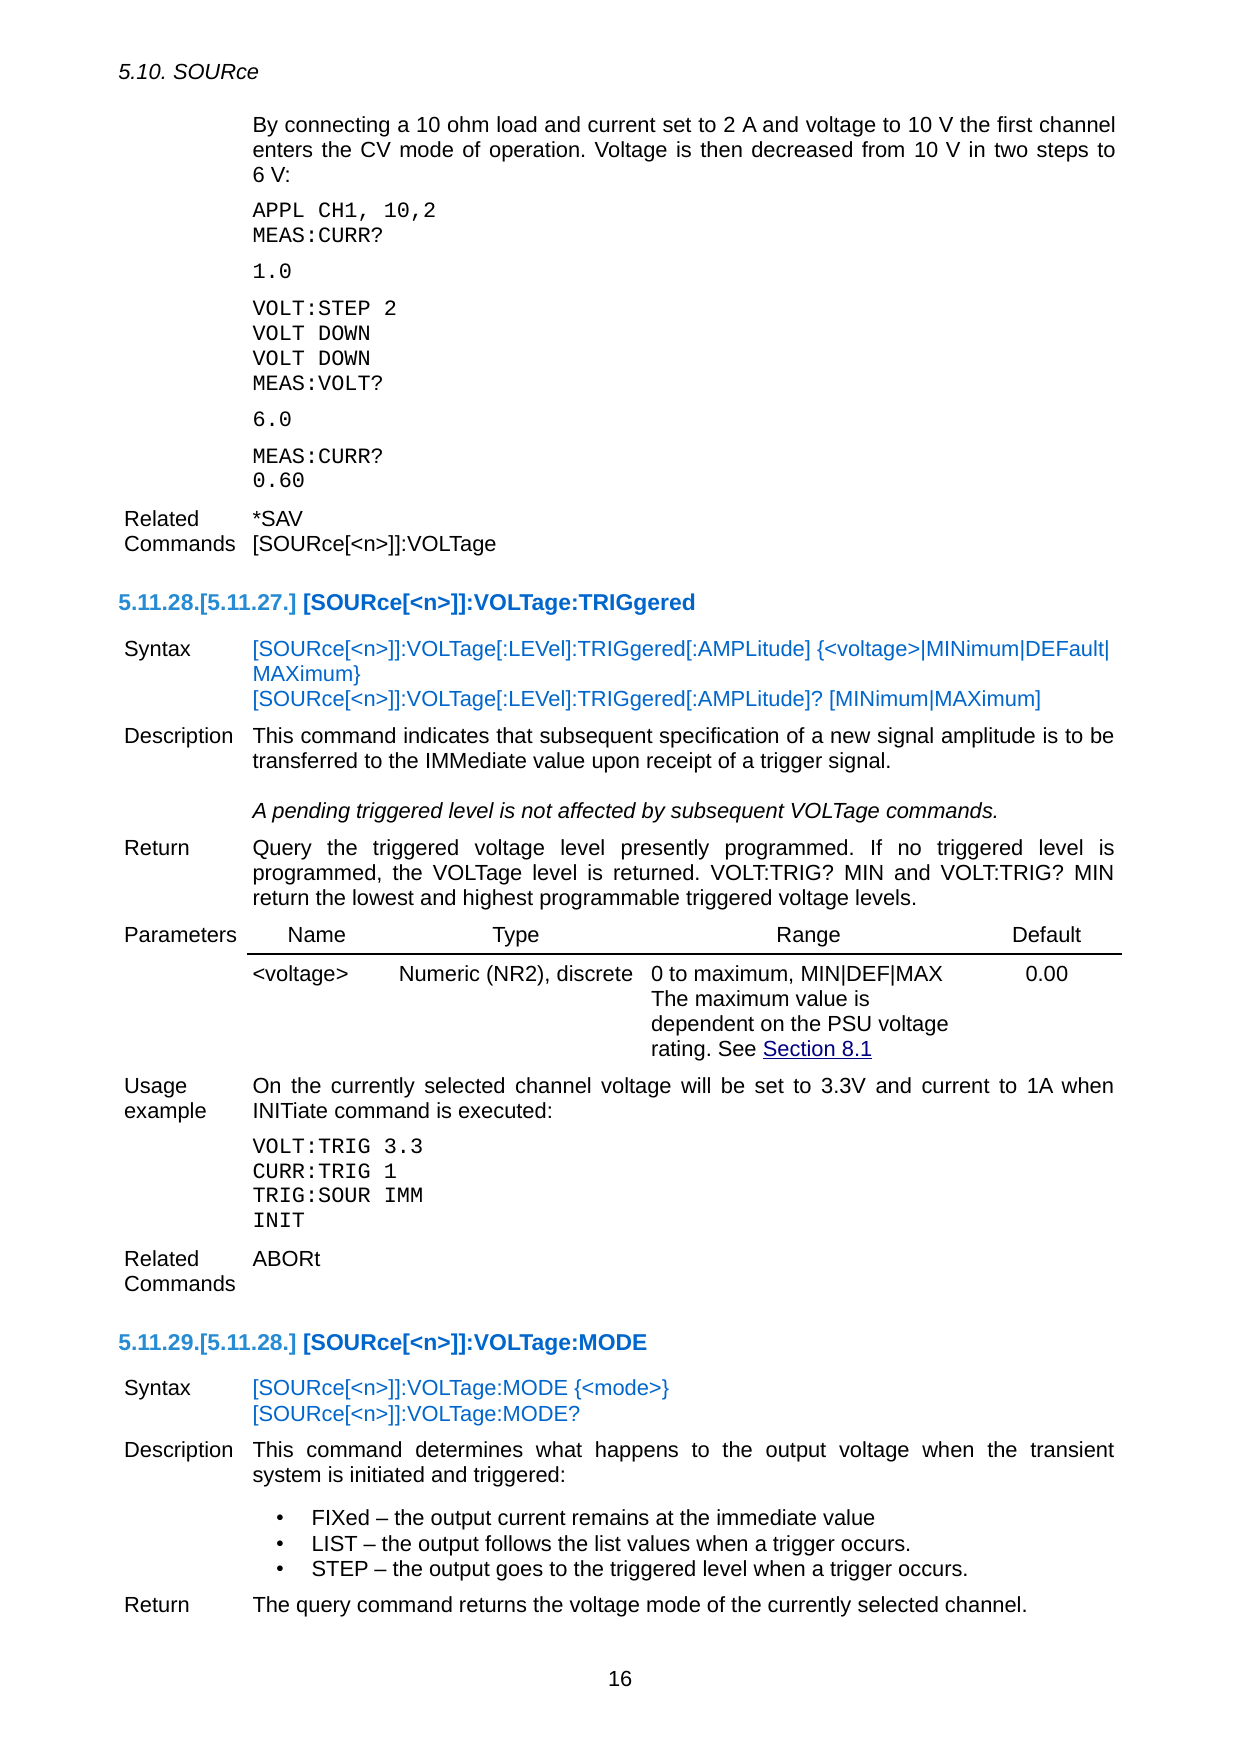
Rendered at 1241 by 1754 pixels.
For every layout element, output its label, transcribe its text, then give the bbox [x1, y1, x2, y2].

table_cell The query command returns the voltage mode of the currently selected channel. [247, 1587, 1122, 1623]
table_cell On the currently selected channel voltage will be set to 3.3V and current to 1A when INITiate command is executed: VOLT:TRIG 3.3 CURR:TRIG 1 TRIG:SOUR IMM INIT [247, 1067, 1122, 1240]
table_header Syntax [118, 630, 247, 717]
table_header [SOURce[<n>]]:VOLTage[:LEVel]:TRIGgered[:AMPLitude] {<voltage>|MINimum|DEFault|MAXimum} [SOURce[<n>]]:VOLTage[:LEVel]:TRIGgered[:AMPLitude]? [MINimum|MAXimum] [247, 630, 1122, 717]
table_cell Description [118, 1431, 247, 1587]
table_cell This command indicates that subsequent specification of a new signal amplitude is to be transferred to the IMMediate value upon receipt of a trigger signal. A pending triggered level is not affected by subsequent VOLTage commands. [247, 717, 1122, 829]
subtitle [SOURce[<n>]]:VOLTage:MODE [118, 1328, 1122, 1355]
table_cell Numeric (NR2), discrete [386, 955, 645, 1067]
table_cell Related Commands [118, 500, 247, 562]
table_cell Related Commands [118, 1240, 247, 1302]
subtitle [SOURce[<n>]]:VOLTage:TRIGgered [118, 588, 1122, 615]
table_cell 0.00 [972, 955, 1122, 1067]
table_cell Return [118, 1587, 247, 1623]
table_cell [118, 106, 247, 500]
table_cell ABORt [247, 1240, 1122, 1302]
table_cell Range [645, 916, 972, 953]
table_cell Parameters [118, 916, 247, 1067]
table_cell Query the triggered voltage level presently programmed. If no triggered level is programmed, the VOLTage level is returned. VOLT:TRIG? MIN and VOLT:TRIG? MIN return the lowest and highest programmable triggered voltage levels. [247, 829, 1122, 916]
table_cell Default [972, 916, 1122, 953]
table_cell *SAV [SOURce[<n>]]:VOLTage [247, 500, 1122, 562]
table_cell Name [247, 916, 386, 953]
table_header Syntax [118, 1370, 247, 1431]
table_cell This command determines what happens to the output voltage when the transient system is initiated and triggered: FIXed – the output current remains at the immediate value LIST – the output follows the list values when a trigger occurs. STEP – the output goes to the triggered level when a trigger occurs. [247, 1431, 1122, 1587]
table_cell Usage example [118, 1067, 247, 1240]
table_cell By connecting a 10 ohm load and current set to 2 A and voltage to 10 V the first channel enters the CV mode of operation. Voltage is then decreased from 10 V in two steps to 6 V: APPL CH1, 10,2 MEAS:CURR? 1.0 VOLT:STEP 2 VOLT DOWN VOLT DOWN MEAS:VOLT? 6.0 MEAS:CURR? 0.60 [247, 106, 1122, 500]
table_cell Return [118, 829, 247, 916]
table_cell Type [386, 916, 645, 953]
table_cell 0 to maximum, MIN|DEF|MAX The maximum value is dependent on the PSU voltage rating. See Section 8.1 [645, 955, 972, 1067]
table_cell Description [118, 717, 247, 829]
table_header [SOURce[<n>]]:VOLTage:MODE {<mode>} [SOURce[<n>]]:VOLTage:MODE? [247, 1370, 1122, 1431]
table_cell <voltage> [247, 955, 386, 1067]
